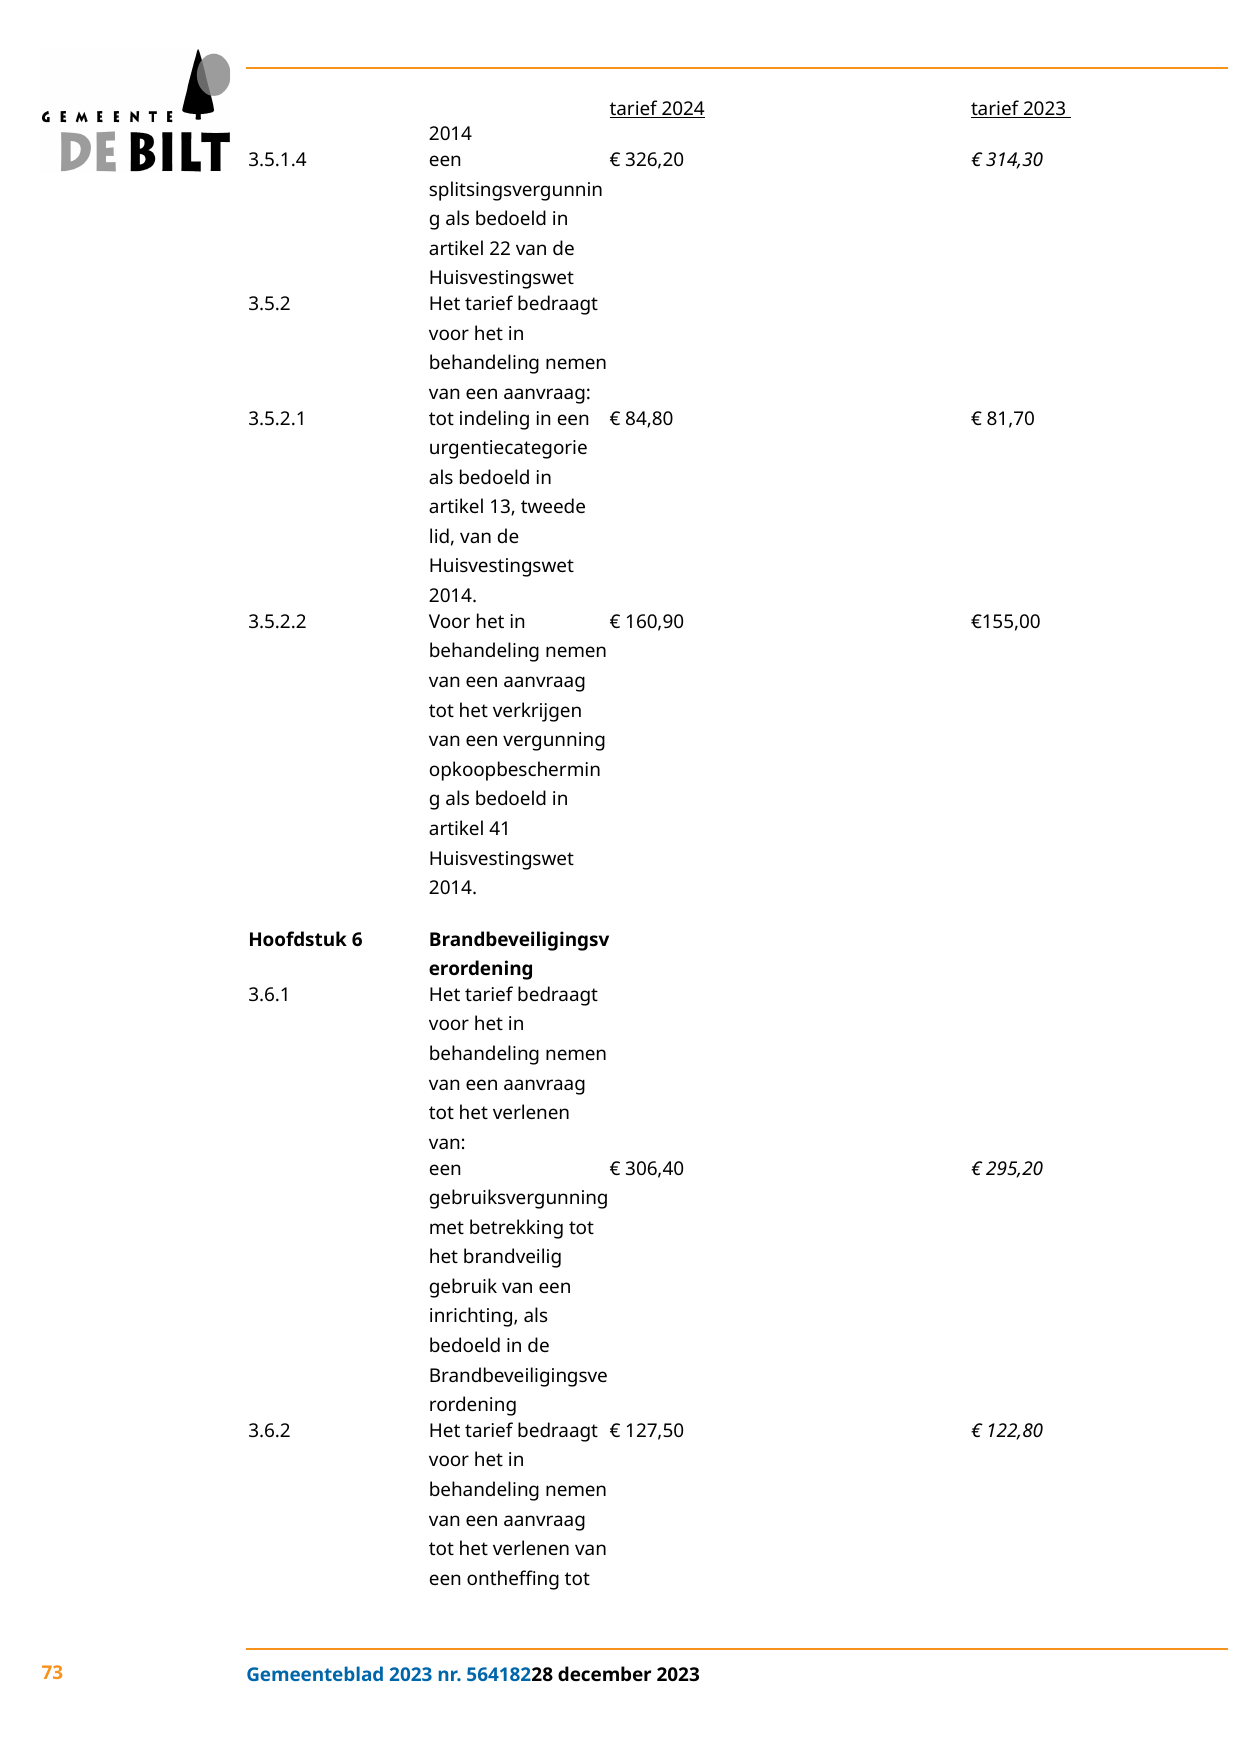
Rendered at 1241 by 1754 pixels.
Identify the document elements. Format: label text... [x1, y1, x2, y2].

table_cell 3.5.2.2 [248, 608, 429, 900]
table_cell 3.6.2 [248, 1417, 429, 1591]
table_cell [429, 900, 609, 926]
table_cell [609, 290, 971, 405]
table_cell € 306,40 [609, 1155, 971, 1417]
table_cell Het tarief bedraagt voor het in behandeling nemen van een aanvraag: [429, 290, 609, 405]
table_cell [609, 981, 971, 1155]
table_cell [971, 900, 1152, 926]
table_cell € 326,20 [609, 146, 971, 290]
table_cell Het tarief bedraagt voor het in behandeling nemen van een aanvraag tot het verlenen van een ontheffing tot [429, 1417, 609, 1591]
table_cell € 160,90 [609, 608, 971, 900]
table_cell [248, 121, 429, 146]
table_cell [248, 1155, 429, 1417]
table_cell € 314,30 [971, 146, 1152, 290]
table_cell 3.5.2 [248, 290, 429, 405]
table_header tarief 2023 [971, 95, 1152, 121]
table_cell 2014 [429, 121, 609, 146]
table_cell € 84,80 [609, 405, 971, 608]
table_cell tot indeling in een urgentiecategorie als bedoeld in artikel 13, tweede lid, van de Huisvestingswet 2014. [429, 405, 609, 608]
table_cell Het tarief bedraagt voor het in behandeling nemen van een aanvraag tot het verlenen van: [429, 981, 609, 1155]
table_cell een splitsingsvergunning als bedoeld in artikel 22 van de Huisvestingswet [429, 146, 609, 290]
table_header [248, 95, 429, 121]
table_cell Brandbeveiligingsverordening [429, 926, 609, 981]
table_cell € 81,70 [971, 405, 1152, 608]
table_cell [609, 926, 971, 981]
table_cell Voor het in behandeling nemen van een aanvraag tot het verkrijgen van een vergunning opkoopbescherming als bedoeld in artikel 41 Huisvestingswet 2014. [429, 608, 609, 900]
table_cell [248, 900, 429, 926]
table_cell € 127,50 [609, 1417, 971, 1591]
table_cell [971, 981, 1152, 1155]
table_cell € 122,80 [971, 1417, 1152, 1591]
table_header tarief 2024 [609, 95, 971, 121]
table_cell [609, 121, 971, 146]
table_cell [971, 290, 1152, 405]
table_cell € 295,20 [971, 1155, 1152, 1417]
table_cell 3.5.2.1 [248, 405, 429, 608]
table_cell 3.5.1.4 [248, 146, 429, 290]
table_cell een gebruiksvergunning met betrekking tot het brandveilig gebruik van een inrichting, als bedoeld in de Brandbeveiligingsverordening [429, 1155, 609, 1417]
table_header [429, 95, 609, 121]
table_cell [971, 926, 1152, 981]
picture [41, 47, 231, 172]
table_cell Hoofdstuk 6 [248, 926, 429, 981]
table_cell [971, 121, 1152, 146]
table_cell €155,00 [971, 608, 1152, 900]
table_cell [609, 900, 971, 926]
table_cell 3.6.1 [248, 981, 429, 1155]
